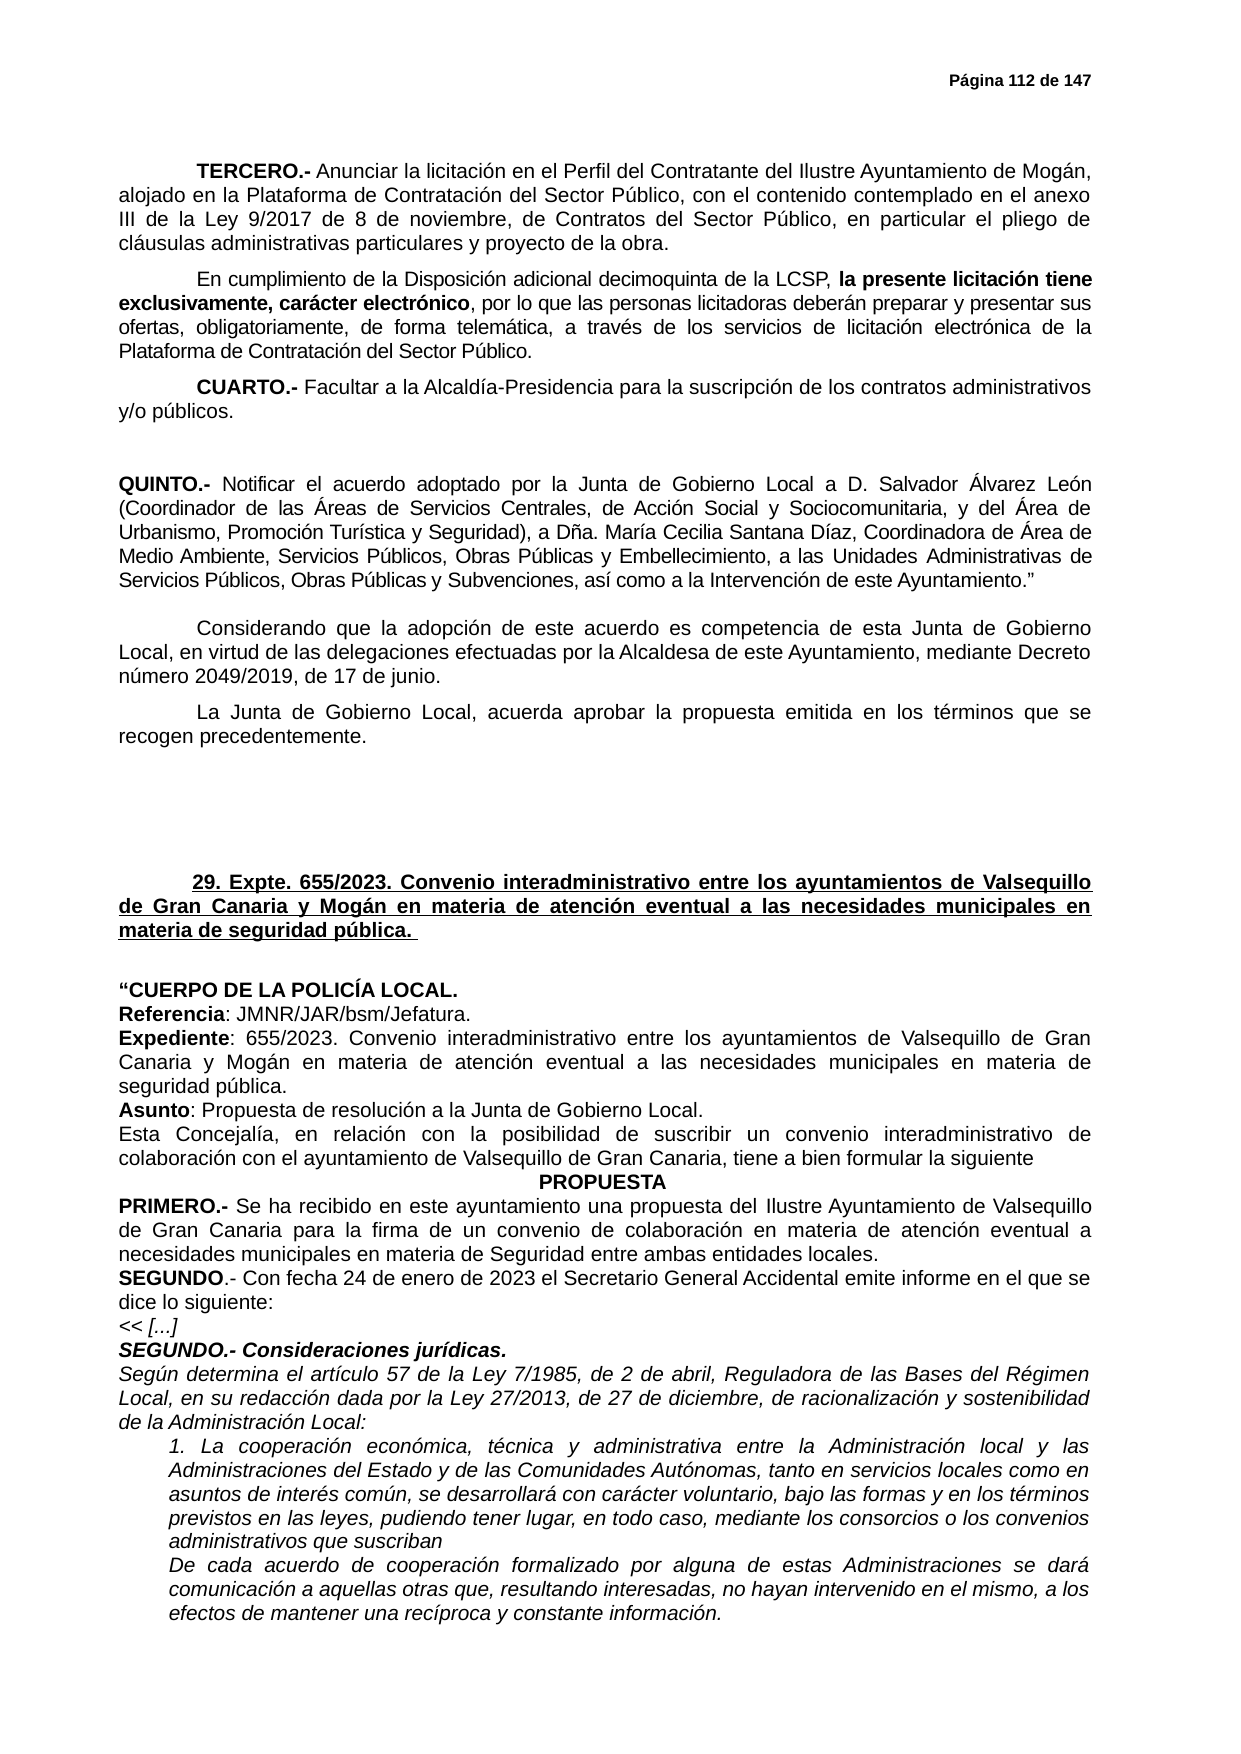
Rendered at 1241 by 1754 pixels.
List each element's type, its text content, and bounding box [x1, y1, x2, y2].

text Referencia: JMNR/JAR/bsm/Jefatura. [118, 1002, 1092, 1026]
text Expediente: 655/2023. Convenio interadministrativo entre los ayuntamientos de Valsequillo de Gran Canaria y Mogán en materia de atención eventual a las necesidades municipales en materia de seguridad pública. [118, 1026, 1092, 1098]
text PRIMERO.- Se ha recibido en este ayuntamiento una propuesta del Ilustre Ayuntamiento de Valsequillo de Gran Canaria para la firma de un convenio de colaboración en materia de atención eventual a necesidades municipales en materia de Seguridad entre ambas entidades locales. [118, 1194, 1092, 1266]
text Considerando que la adopción de este acuerdo es competencia de esta Junta de Gobierno Local, en virtud de las delegaciones efectuadas por la Alcaldesa de este Ayuntamiento, mediante Decreto número 2049/2019, de 17 de junio. [118, 616, 1092, 688]
text La Junta de Gobierno Local, acuerda aprobar la propuesta emitida en los términos que se recogen precedentemente. [118, 700, 1092, 748]
text Esta Concejalía, en relación con la posibilidad de suscribir un convenio interadministrativo de colaboración con el ayuntamiento de Valsequillo de Gran Canaria, tiene a bien formular la siguiente [118, 1122, 1092, 1170]
text TERCERO.- Anunciar la licitación en el Perfil del Contratante del Ilustre Ayuntamiento de Mogán, alojado en la Plataforma de Contratación del Sector Público, con el contenido contemplado en el anexo III de la Ley 9/2017 de 8 de noviembre, de Contratos del Sector Público, en particular el pliego de cláusulas administrativas particulares y proyecto de la obra. [118, 158, 1092, 254]
text materia de seguridad pública. [118, 916, 1092, 942]
text CUARTO.- Facultar a la Alcaldía-Presidencia para la suscripción de los contratos administrativos y/o públicos. [118, 375, 1092, 423]
text << [...] [118, 1314, 1092, 1338]
text SEGUNDO.- Consideraciones jurídicas. [118, 1338, 1092, 1362]
text En cumplimiento de la Disposición adicional decimoquinta de la LCSP, la presente licitación tiene exclusivamente, carácter electrónico, por lo que las personas licitadoras deberán preparar y presentar sus ofertas, obligatoriamente, de forma telemática, a través de los servicios de licitación electrónica de la Plataforma de Contratación del Sector Público. [118, 267, 1092, 363]
text De cada acuerdo de cooperación formalizado por alguna de estas Administraciones se dará comunicación a aquellas otras que, resultando interesadas, no hayan intervenido en el mismo, a los efectos de mantener una recíproca y constante información. [168, 1553, 1092, 1625]
text “CUERPO DE LA POLICÍA LOCAL. [118, 978, 1092, 1002]
text Asunto: Propuesta de resolución a la Junta de Gobierno Local. [118, 1098, 1092, 1122]
text 1. La cooperación económica, técnica y administrativa entre la Administración local y las Administraciones del Estado y de las Comunidades Autónomas, tanto en servicios locales como en asuntos de interés común, se desarrollará con carácter voluntario, bajo las formas y en los términos previstos en las leyes, pudiendo tener lugar, en todo caso, mediante los consorcios o los convenios administrativos que suscriban [168, 1433, 1092, 1553]
text Según determina el artículo 57 de la Ley 7/1985, de 2 de abril, Reguladora de las Bases del Régimen Local, en su redacción dada por la Ley 27/2013, de 27 de diciembre, de racionalización y sostenibilidad de la Administración Local: [118, 1362, 1092, 1433]
text PROPUESTA [118, 1170, 1092, 1194]
text QUINTO.- Notificar el acuerdo adoptado por la Junta de Gobierno Local a D. Salvador Álvarez León (Coordinador de las Áreas de Servicios Centrales, de Acción Social y Sociocomunitaria, y del Área de Urbanismo, Promoción Turística y Seguridad), a Dña. María Cecilia Santana Díaz, Coordinadora de Área de Medio Ambiente, Servicios Públicos, Obras Públicas y Embellecimiento, a las Unidades Administrativas de Servicios Públicos, Obras Públicas y Subvenciones, así como a la Intervención de este Ayuntamiento.” [118, 472, 1092, 592]
text 29. Expte. 655/2023. Convenio interadministrativo entre los ayuntamientos de Valsequillo de Gran Canaria y Mogán en materia de atención eventual a las necesidades municipales en [118, 870, 1092, 915]
text SEGUNDO.- Con fecha 24 de enero de 2023 el Secretario General Accidental emite informe en el que se dice lo siguiente: [118, 1266, 1092, 1314]
